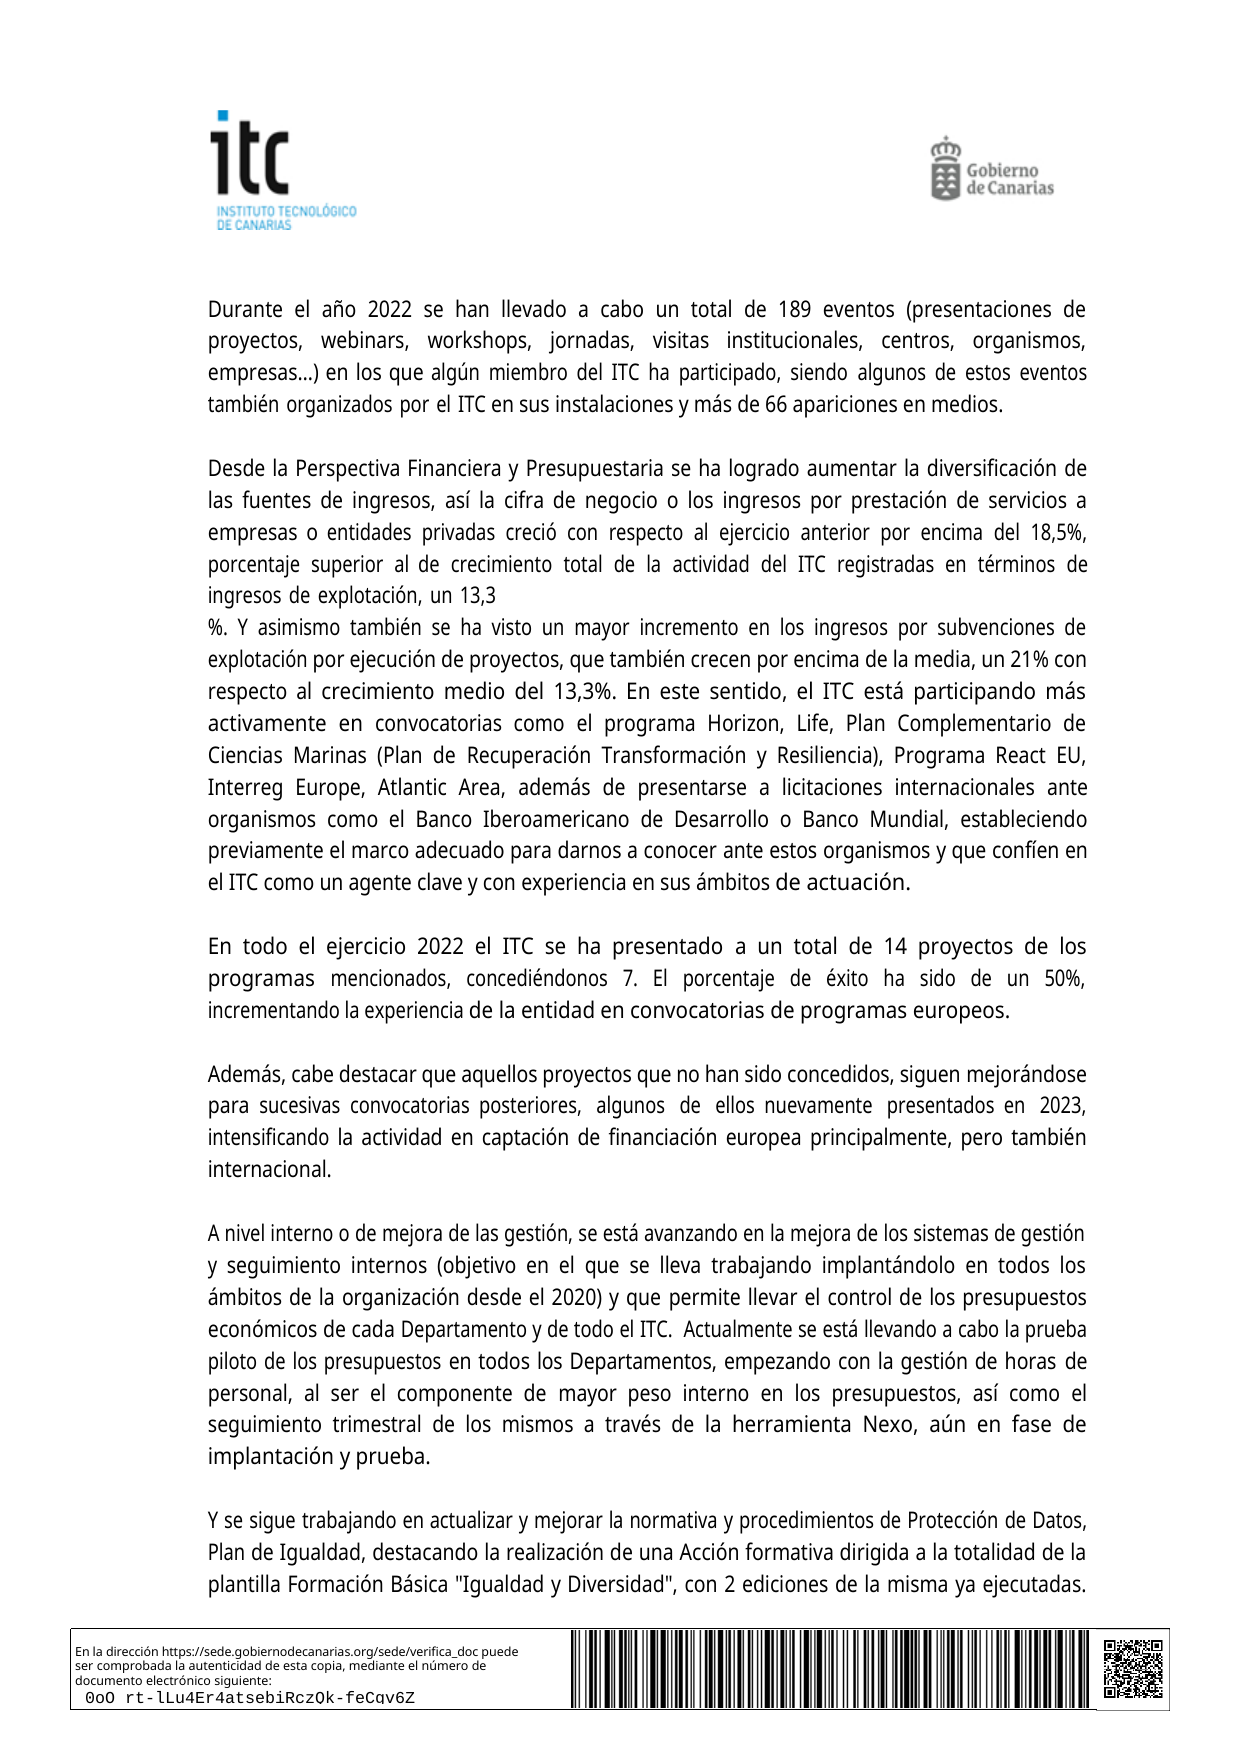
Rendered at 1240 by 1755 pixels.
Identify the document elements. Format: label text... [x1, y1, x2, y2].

text %. Y asimismo también se ha visto un mayor incremento en los ingresos por subvenciones de explotación por ejecución de proyectos, que también crecen por encima de la media, un 21% con respecto al crecimiento medio del 13,3%. En este sentido, el ITC está participando más activamente en convocatorias como el programa Horizon, Life, Plan Complementario de Ciencias Marinas (Plan de Recuperación Transformación y Resiliencia), Programa React EU, Interreg Europe, Atlantic Area, además de presentarse a licitaciones internacionales ante organismos como el Banco Iberoamericano de Desarrollo o Banco Mundial, estableciendo previamente el marco adecuado para darnos a conocer ante estos organismos y que confíen en el ITC como un agente clave y con experiencia en sus ámbitos de actuación. [208, 611, 1088, 898]
text Durante el año 2022 se han llevado a cabo un total de 189 eventos (presentaciones de proyectos, webinars, workshops, jornadas, visitas institucionales, centros, organismos, empresas…) en los que algún miembro del ITC ha participado, siendo algunos de estos eventos también organizados por el ITC en sus instalaciones y más de 66 apariciones en medios. [208, 292, 1087, 419]
text Y se sigue trabajando en actualizar y mejorar la normativa y procedimientos de Protección de Datos, Plan de Igualdad, destacando la realización de una Acción formativa dirigida a la totalidad de la plantilla Formación Básica "Igualdad y Diversidad", con 2 ediciones de la misma ya ejecutadas. [208, 1504, 1088, 1599]
text Además, cabe destacar que aquellos proyectos que no han sido concedidos, siguen mejorándose para sucesivas convocatorias posteriores, algunos de ellos nuevamente presentados en 2023, intensificando la actividad en captación de financiación europea principalmente, pero también internacional. [208, 1058, 1087, 1184]
text En todo el ejercicio 2022 el ITC se ha presentado a un total de 14 proyectos de los programas mencionados, concediéndonos 7. El porcentaje de éxito ha sido de un 50%, incrementando la experiencia de la entidad en convocatorias de programas europeos. [208, 930, 1087, 1025]
text Desde la Perspectiva Financiera y Presupuestaria se ha logrado aumentar la diversificación de las fuentes de ingresos, así la cifra de negocio o los ingresos por prestación de servicios a empresas o entidades privadas creció con respecto al ejercicio anterior por encima del 18,5%, porcentaje superior al de crecimiento total de la actividad del ITC registradas en términos de ingresos de explotación, un 13,3 [208, 452, 1088, 611]
text A nivel interno o de mejora de las gestión, se está avanzando en la mejora de los sistemas de gestión y seguimiento internos (objetivo en el que se lleva trabajando implantándolo en todos los ámbitos de la organización desde el 2020) y que permite llevar el control de los presupuestos económicos de cada Departamento y de todo el ITC. Actualmente se está llevando a cabo la prueba piloto de los presupuestos en todos los Departamentos, empezando con la gestión de horas de personal, al ser el componente de mayor peso interno en los presupuestos, así como el seguimiento trimestral de los mismos a través de la herramienta Nexo, aún en fase de implantación y prueba. [208, 1217, 1088, 1471]
